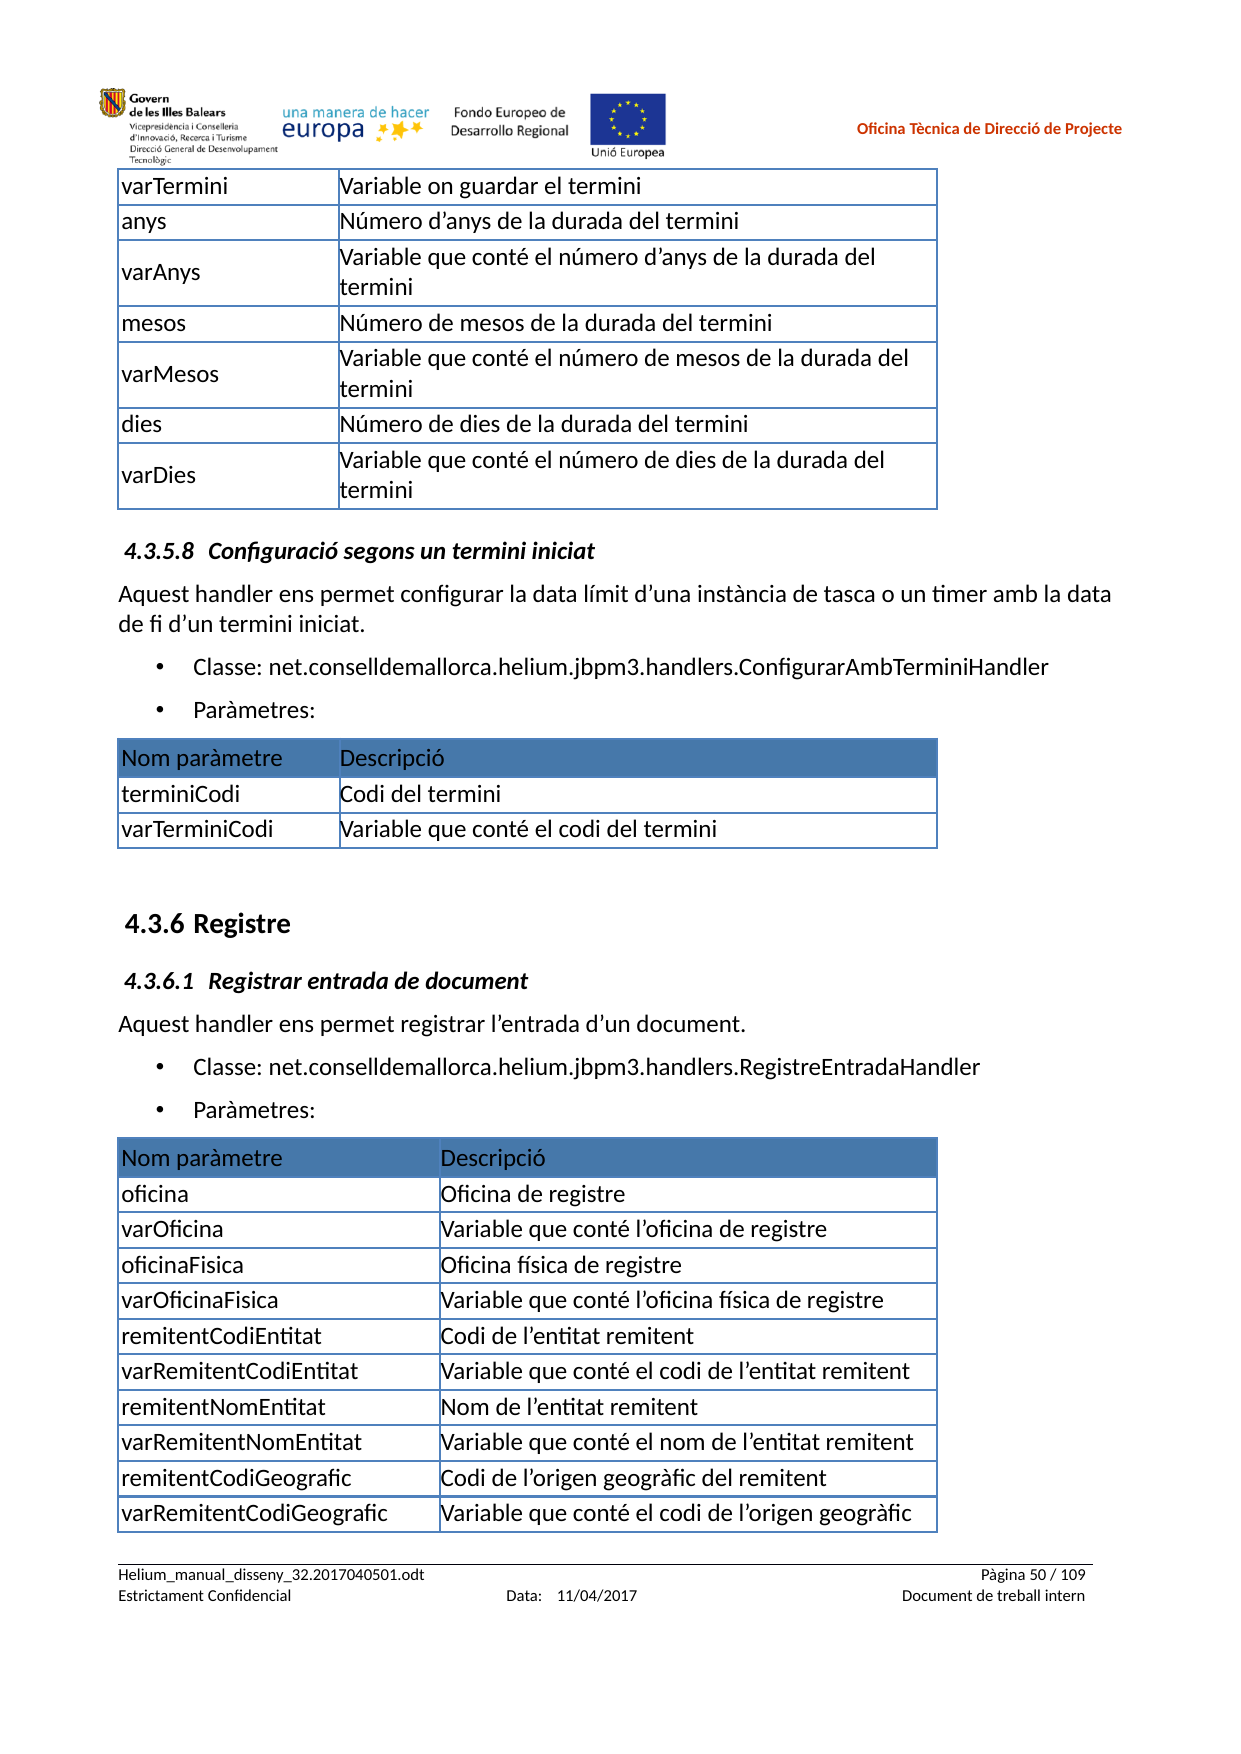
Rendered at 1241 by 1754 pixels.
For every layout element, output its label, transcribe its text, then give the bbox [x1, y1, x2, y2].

table_cell varRemitentCodiGeografic [119, 1498, 439, 1531]
list Classe: net.conselldemallorca.helium.jbpm3.handlers.ConfigurarAmbTerminiHandler [156, 652, 1122, 682]
table_cell varOficina [119, 1213, 439, 1247]
table_cell Variable que conté el codi de l’origen geogràfic [441, 1498, 936, 1531]
list Classe: net.conselldemallorca.helium.jbpm3.handlers.RegistreEntradaHandler [156, 1051, 1122, 1082]
subtitle Configuració segons un termini iniciat [118, 535, 1122, 566]
table_cell Número de dies de la durada del termini [340, 409, 936, 442]
table_cell Variable que conté el número de mesos de la durada del termini [340, 343, 936, 407]
table_cell dies [119, 409, 338, 442]
table_cell Variable que conté l’oficina de registre [441, 1213, 936, 1247]
table_header Nom paràmetre [119, 740, 339, 776]
table_header Descripció [441, 1139, 936, 1176]
table_cell Oficina de registre [441, 1178, 936, 1211]
table_cell Variable que conté el codi del termini [341, 814, 936, 847]
table_cell oficina [119, 1178, 439, 1211]
text Aquest handler ens permet registrar l’entrada d’un document. [118, 1008, 1122, 1039]
table_cell varAnys [119, 241, 338, 305]
list Paràmetres: [156, 694, 1122, 725]
table_cell remitentCodiGeografic [119, 1462, 439, 1495]
text Aquest handler ens permet configurar la data límit d’una instància de tasca o un timer amb la data de fi d’un termini iniciat. [118, 578, 1122, 639]
table_cell varDies [119, 444, 338, 508]
table_cell Variable que conté el codi de l’entitat remitent [441, 1355, 936, 1389]
table_cell Variable on guardar el termini [340, 170, 936, 203]
list Paràmetres: [156, 1094, 1122, 1125]
table_cell Variable que conté el número de dies de la durada del termini [340, 444, 936, 508]
table_cell remitentCodiEntitat [119, 1320, 439, 1353]
table_cell varTerminiCodi [119, 814, 339, 847]
table_cell Codi de l’entitat remitent [441, 1320, 936, 1353]
table_cell Codi del termini [341, 778, 936, 812]
table_cell varRemitentNomEntitat [119, 1426, 439, 1460]
table_cell varMesos [119, 343, 338, 407]
table_cell anys [119, 206, 338, 239]
table_cell Número d’anys de la durada del termini [340, 206, 936, 239]
table_cell Oficina física de registre [441, 1249, 936, 1282]
table_cell Variable que conté el número d’anys de la durada del termini [340, 241, 936, 305]
table_cell varTermini [119, 170, 338, 203]
table_cell terminiCodi [119, 778, 339, 812]
table_cell Variable que conté l’oficina física de registre [441, 1284, 936, 1318]
table_cell Codi de l’origen geogràfic del remitent [441, 1462, 936, 1495]
subtitle Registre [118, 905, 1122, 940]
table_cell Número de mesos de la durada del termini [340, 307, 936, 341]
table_cell Nom de l’entitat remitent [441, 1391, 936, 1424]
table_cell mesos [119, 307, 338, 341]
subtitle Registrar entrada de document [118, 965, 1122, 996]
table_header Descripció [341, 740, 936, 776]
table_cell remitentNomEntitat [119, 1391, 439, 1424]
table_cell Variable que conté el nom de l’entitat remitent [441, 1426, 936, 1460]
table_cell varOficinaFisica [119, 1284, 439, 1318]
picture [99, 87, 668, 166]
table_header Nom paràmetre [119, 1139, 439, 1176]
table_cell varRemitentCodiEntitat [119, 1355, 439, 1389]
table_cell oficinaFisica [119, 1249, 439, 1282]
